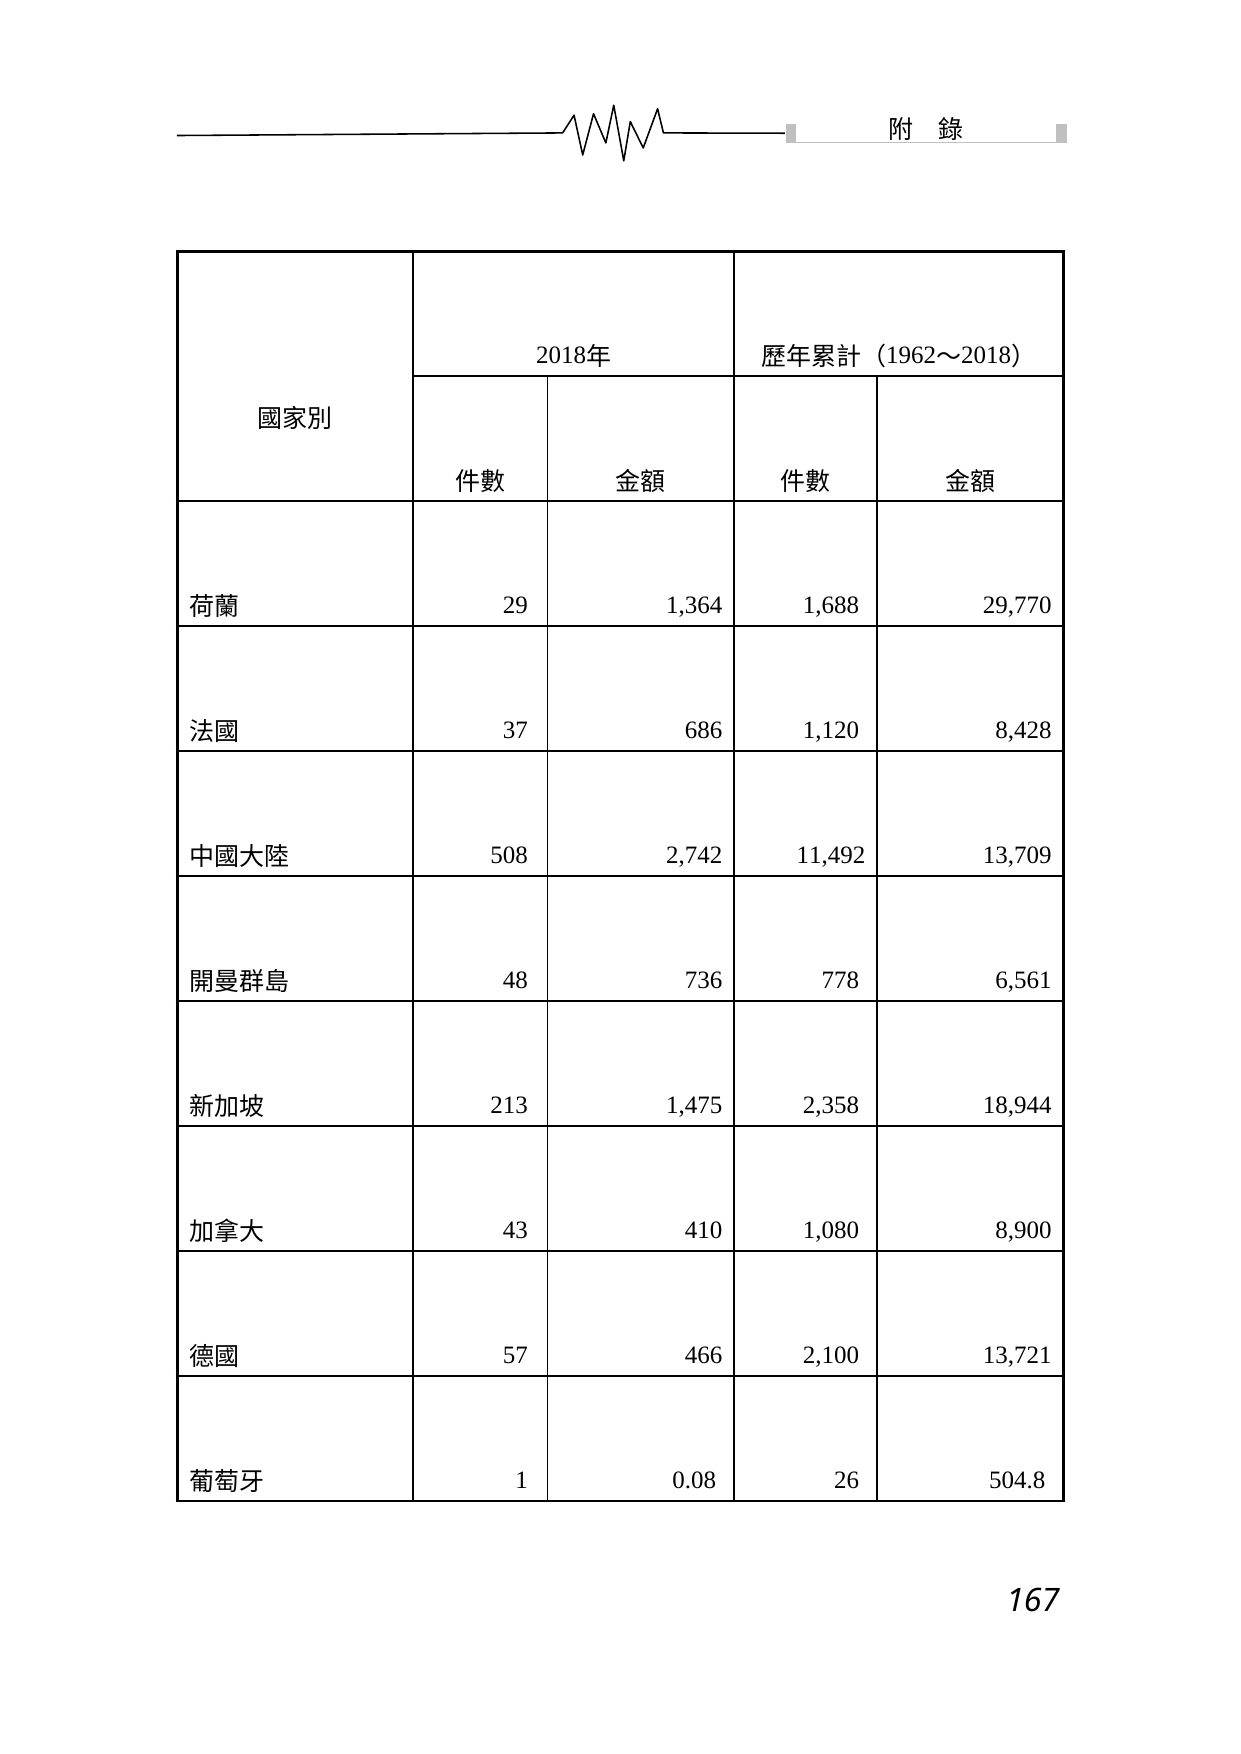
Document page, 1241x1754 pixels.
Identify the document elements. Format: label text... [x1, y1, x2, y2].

table_cell 8,900 [878, 1127, 1062, 1250]
table_cell 件數 [735, 377, 876, 500]
table_cell 中國大陸 [179, 752, 412, 875]
table_cell 508 [414, 752, 547, 875]
table_cell 荷蘭 [179, 502, 412, 625]
table_header 2018年 [414, 253, 733, 375]
table_cell 29,770 [878, 502, 1062, 625]
table_cell 37 [414, 627, 547, 750]
table_cell 686 [548, 627, 733, 750]
table_cell 29 [414, 502, 547, 625]
table_cell 1,120 [735, 627, 876, 750]
table_cell 1,688 [735, 502, 876, 625]
table_cell 0.08 [548, 1377, 733, 1500]
table_cell 8,428 [878, 627, 1062, 750]
table_cell 件數 [414, 377, 547, 500]
table_cell 43 [414, 1127, 547, 1250]
table_cell 1 [414, 1377, 547, 1500]
table_cell 金額 [548, 377, 733, 500]
table_cell 410 [548, 1127, 733, 1250]
table_cell 466 [548, 1252, 733, 1375]
table_cell 1,475 [548, 1002, 733, 1125]
table_cell 13,709 [878, 752, 1062, 875]
table_cell 504.8 [878, 1377, 1062, 1500]
table_cell 48 [414, 877, 547, 1000]
table_header 國家別 [179, 253, 412, 500]
table_cell 26 [735, 1377, 876, 1500]
table_cell 213 [414, 1002, 547, 1125]
table_cell 開曼群島 [179, 877, 412, 1000]
table_cell 18,944 [878, 1002, 1062, 1125]
table_header 歷年累計（1962～2018） [735, 253, 1062, 375]
table_cell 德國 [179, 1252, 412, 1375]
table_cell 778 [735, 877, 876, 1000]
table_cell 11,492 [735, 752, 876, 875]
table_cell 6,561 [878, 877, 1062, 1000]
table_cell 2,358 [735, 1002, 876, 1125]
table_cell 1,080 [735, 1127, 876, 1250]
table_cell 57 [414, 1252, 547, 1375]
table_cell 新加坡 [179, 1002, 412, 1125]
table_cell 2,100 [735, 1252, 876, 1375]
table_cell 金額 [878, 377, 1062, 500]
table_cell 1,364 [548, 502, 733, 625]
table_cell 葡萄牙 [179, 1377, 412, 1500]
table_cell 13,721 [878, 1252, 1062, 1375]
table_cell 法國 [179, 627, 412, 750]
table_cell 736 [548, 877, 733, 1000]
table_cell 2,742 [548, 752, 733, 875]
table_cell 加拿大 [179, 1127, 412, 1250]
